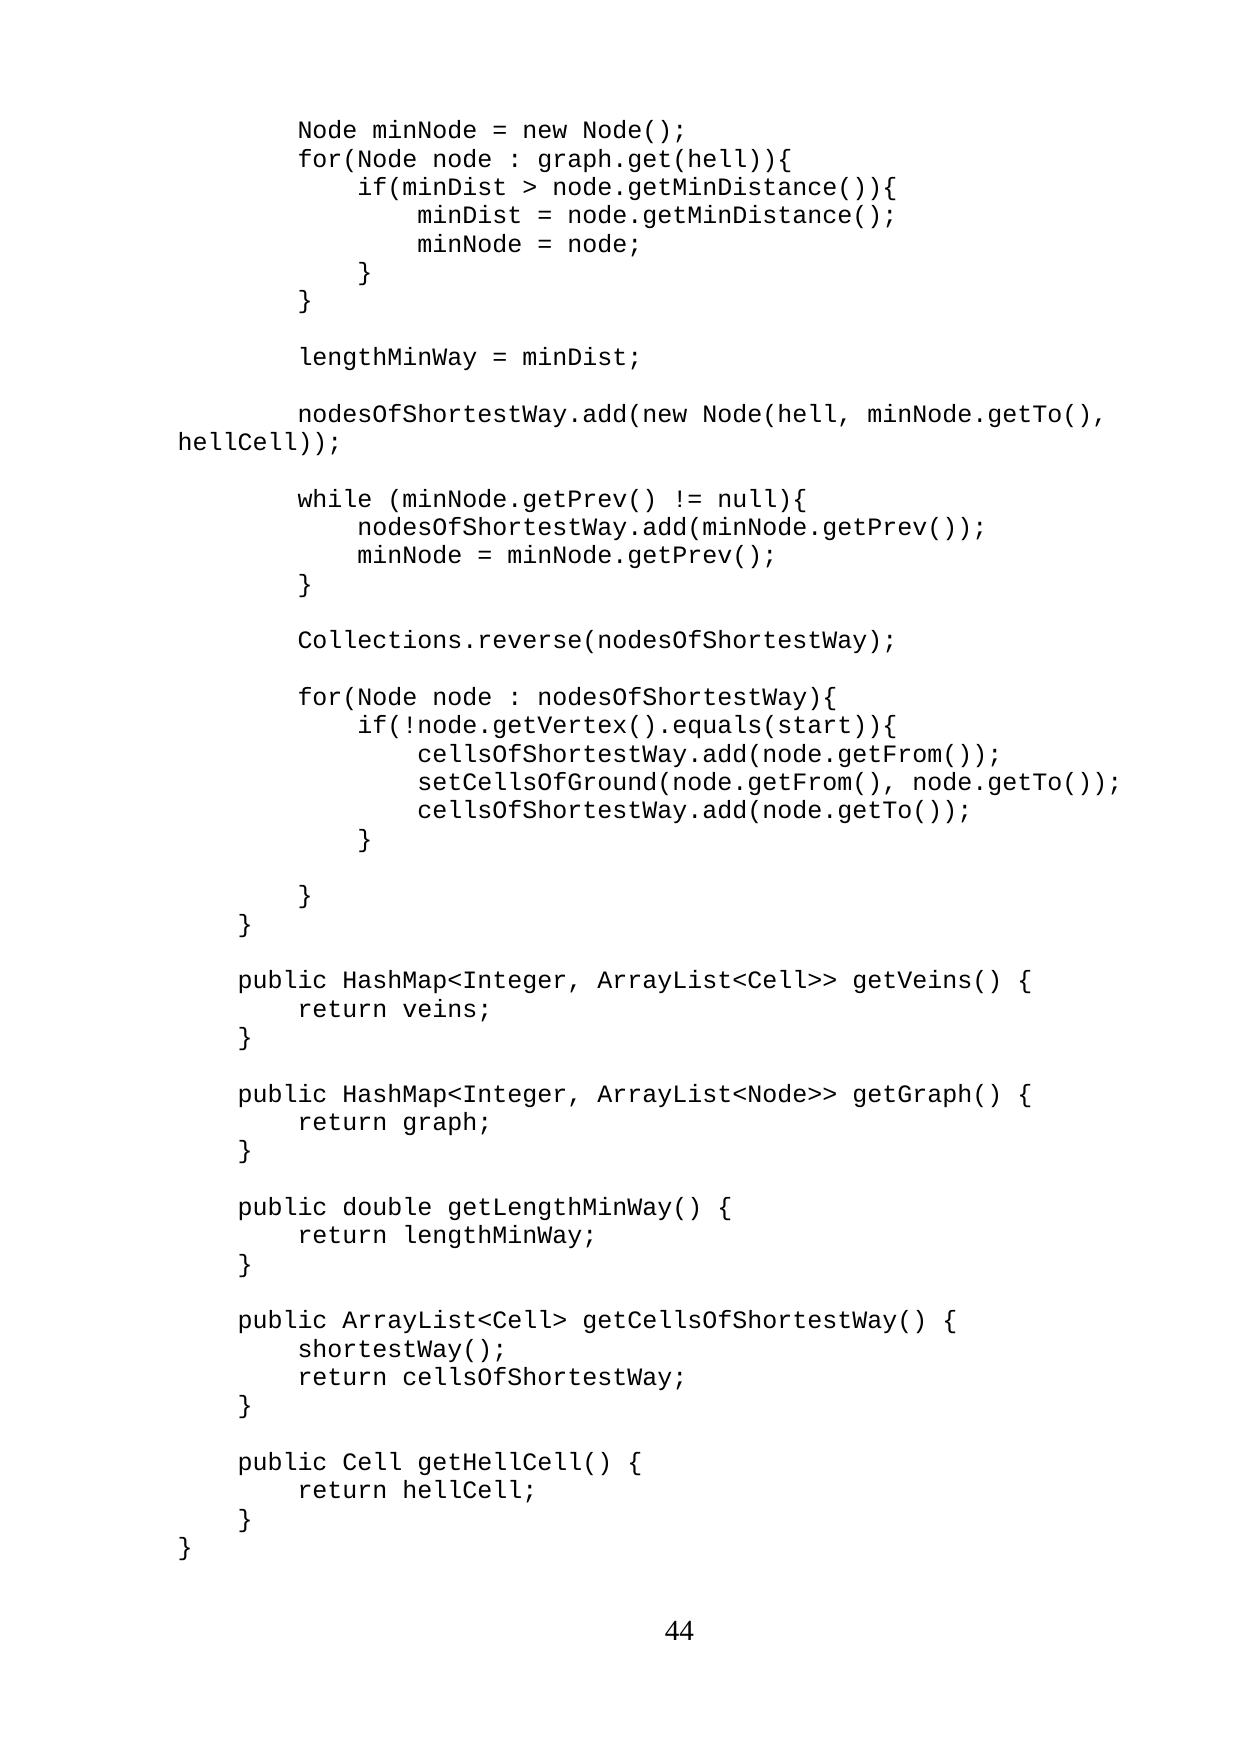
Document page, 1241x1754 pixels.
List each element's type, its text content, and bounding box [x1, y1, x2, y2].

text return cellsOfShortestWay; [177, 1365, 1181, 1393]
text cellsOfShortestWay.add(node.getTo()); [177, 798, 1181, 826]
text public HashMap<Integer, ArrayList<Node>> getGraph() { [177, 1081, 1181, 1110]
text Node minNode = new Node(); [177, 118, 1181, 146]
text lengthMinWay = minDist; [177, 345, 1181, 373]
text cellsOfShortestWay.add(node.getFrom()); [177, 741, 1181, 770]
text return lengthMinWay; [177, 1223, 1181, 1251]
text minNode = node; [177, 231, 1181, 260]
text } [177, 826, 1181, 855]
text } [177, 571, 1181, 600]
text public Cell getHellCell() { [177, 1450, 1181, 1478]
text Collections.reverse(nodesOfShortestWay); [177, 628, 1181, 656]
text return veins; [177, 996, 1181, 1025]
text public ArrayList<Cell> getCellsOfShortestWay() { [177, 1308, 1181, 1336]
text shortestWay(); [177, 1336, 1181, 1365]
text } [177, 1535, 1181, 1563]
text } [177, 260, 1181, 288]
text for(Node node : graph.get(hell)){ [177, 146, 1181, 175]
text } [177, 911, 1181, 940]
text setCellsOfGround(node.getFrom(), node.getTo()); [177, 770, 1181, 798]
text return hellCell; [177, 1478, 1181, 1506]
text public double getLengthMinWay() { [177, 1195, 1181, 1223]
text } [177, 1506, 1181, 1535]
text } [177, 1025, 1181, 1053]
text } [177, 883, 1181, 911]
text } [177, 288, 1181, 316]
text public HashMap<Integer, ArrayList<Cell>> getVeins() { [177, 968, 1181, 996]
text nodesOfShortestWay.add(new Node(hell, minNode.getTo(), hellCell)); [177, 401, 1181, 458]
text for(Node node : nodesOfShortestWay){ [177, 685, 1181, 713]
text while (minNode.getPrev() != null){ [177, 486, 1181, 515]
text if(minDist > node.getMinDistance()){ [177, 175, 1181, 203]
text } [177, 1138, 1181, 1166]
text minDist = node.getMinDistance(); [177, 203, 1181, 231]
text if(!node.getVertex().equals(start)){ [177, 713, 1181, 741]
text return graph; [177, 1110, 1181, 1138]
text } [177, 1251, 1181, 1280]
text minNode = minNode.getPrev(); [177, 543, 1181, 571]
text nodesOfShortestWay.add(minNode.getPrev()); [177, 515, 1181, 543]
text } [177, 1393, 1181, 1421]
